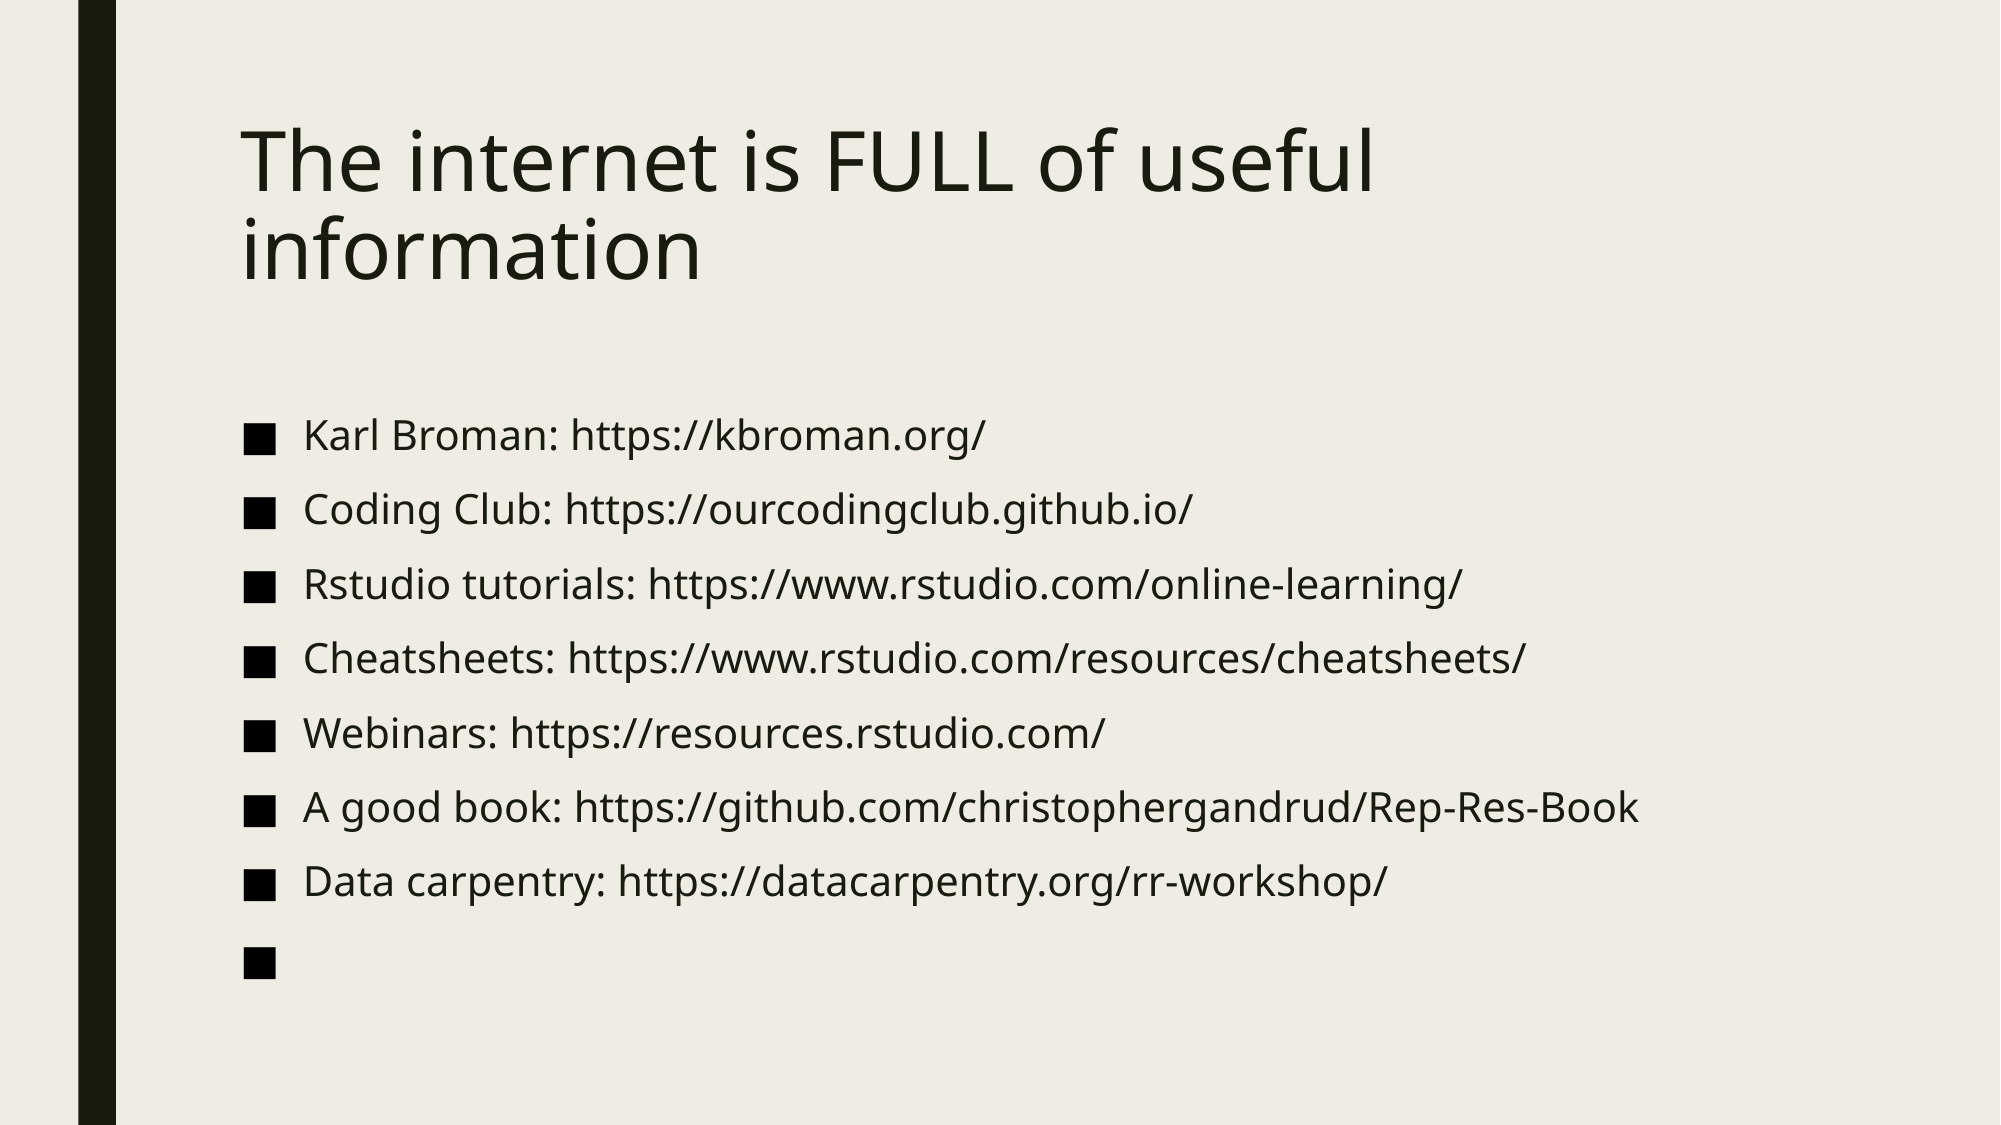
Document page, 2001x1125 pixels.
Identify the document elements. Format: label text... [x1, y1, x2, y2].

list Karl Broman: https://kbroman.org/ Coding Club: https://ourcodingclub.github.io/ Rstudio tutorials: https://www.rstudio.com/online-learning/ Cheatsheets: https://www.rstudio.com/resources/cheatsheets/ Webinars: https://resources.rstudio.com/ A good book: https://github.com/christophergandrud/Rep-Res-Book Data carpentry: https://datacarpentry.org/rr-workshop/ [225, 401, 1801, 989]
title The internet is FULL of useful information [225, 112, 1801, 357]
